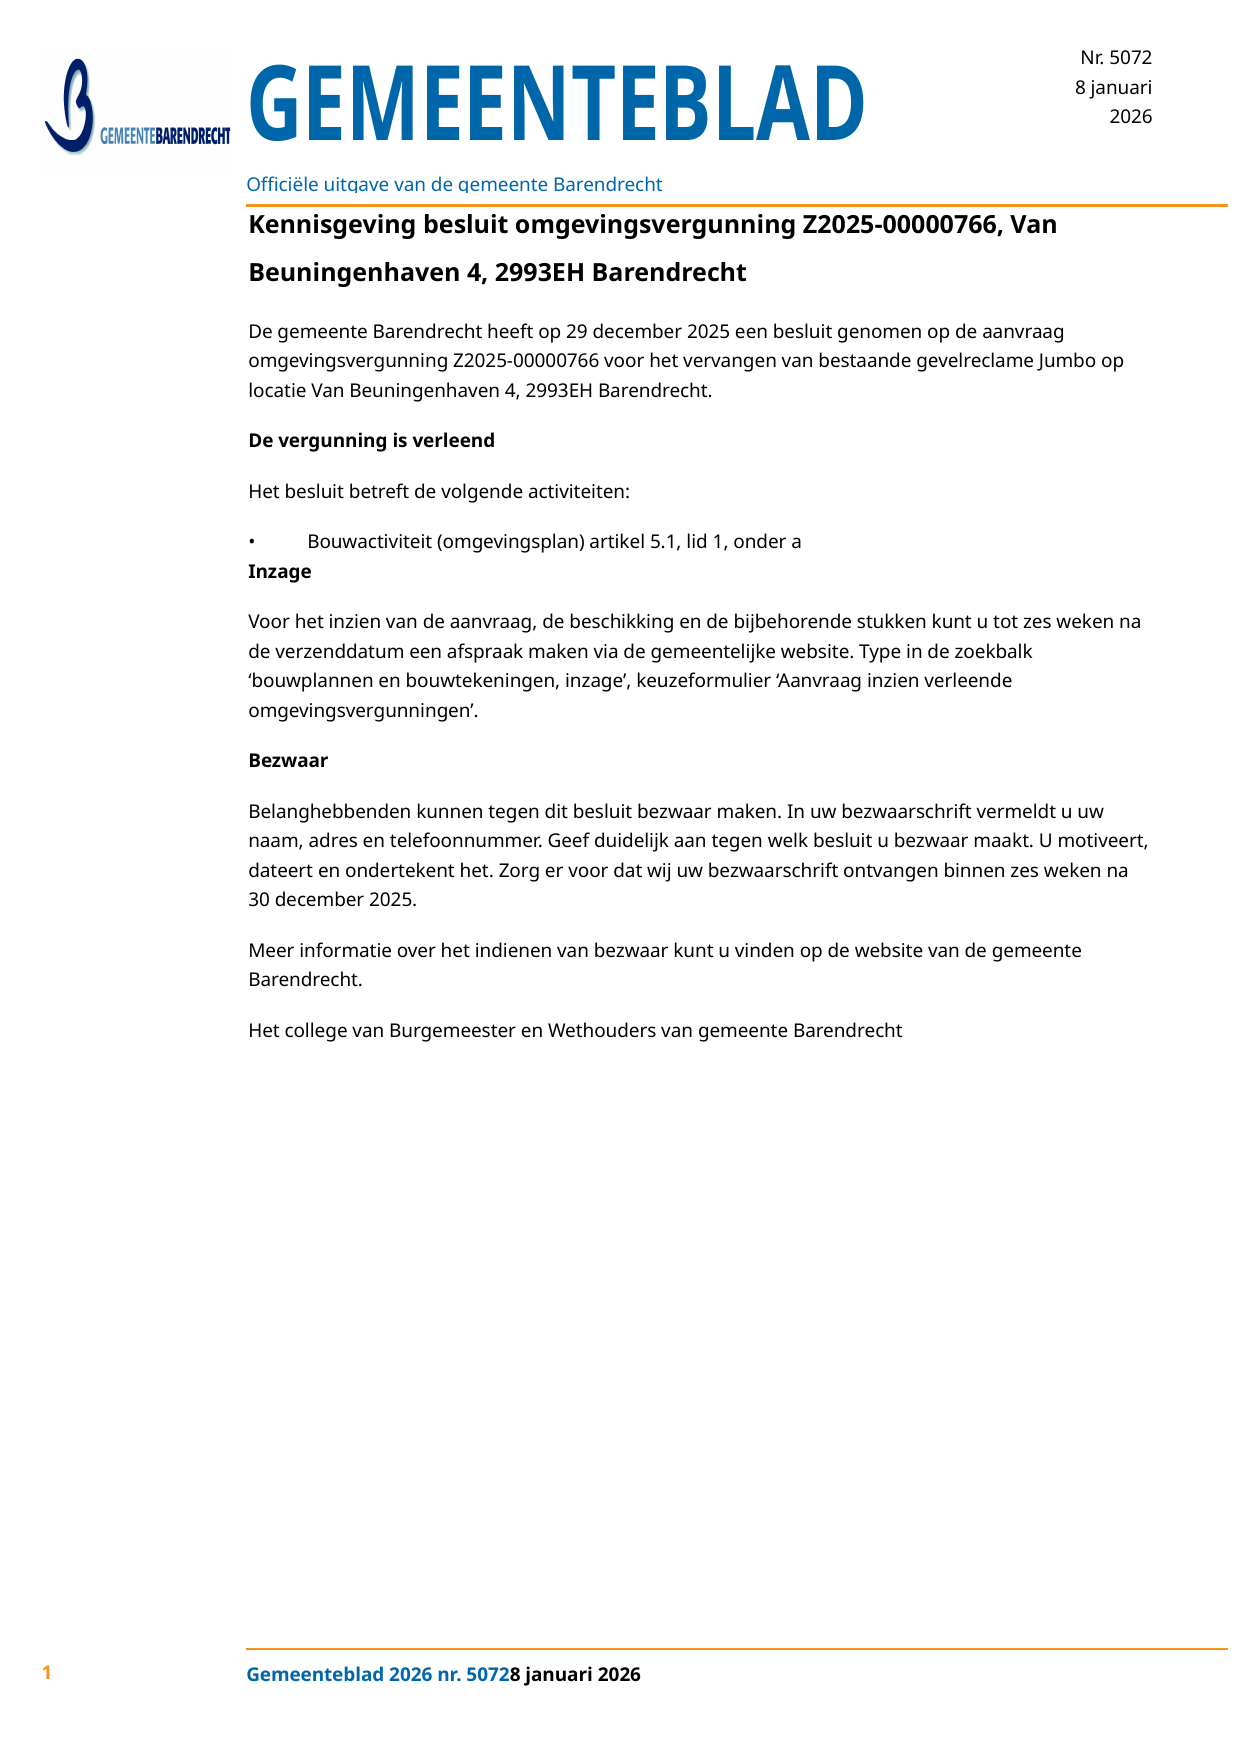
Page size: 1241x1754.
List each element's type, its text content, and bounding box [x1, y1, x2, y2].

text Het besluit betreft de volgende activiteiten: [248, 478, 1152, 504]
text Meer informatie over het indienen van bezwaar kunt u vinden op de website van de gemeente Barendrecht. [248, 937, 1152, 992]
picture [41, 47, 231, 172]
text Bezwaar [248, 747, 1152, 773]
text De vergunning is verleend [248, 427, 1152, 453]
list Bouwactiviteit (omgevingsplan) artikel 5.1, lid 1, onder a [248, 528, 1152, 554]
text Voor het inzien van de aanvraag, de beschikking en de bijbehorende stukken kunt u tot zes weken na de verzenddatum een afspraak maken via de gemeentelijke website. Type in de zoekbalk ‘bouwplannen en bouwtekeningen, inzage’, keuzeformulier ‘Aanvraag inzien verleende omgevingsvergunningen’. [248, 608, 1152, 723]
text De gemeente Barendrecht heeft op 29 december 2025 een besluit genomen op de aanvraag omgevingsvergunning Z2025-00000766 voor het vervangen van bestaande gevelreclame Jumbo op locatie Van Beuningenhaven 4, 2993EH Barendrecht. [248, 318, 1152, 403]
text Kennisgeving besluit omgevingsvergunning Z2025-00000766, Van Beuningenhaven 4, 2993EH Barendrecht [248, 207, 1152, 288]
text Inzage [248, 558, 1152, 584]
text Belanghebbenden kunnen tegen dit besluit bezwaar maken. In uw bezwaarschrift vermeldt u uw naam, adres en telefoonnummer. Geef duidelijk aan tegen welk besluit u bezwaar maakt. U motiveert, dateert en ondertekent het. Zorg er voor dat wij uw bezwaarschrift ontvangen binnen zes weken na 30 december 2025. [248, 798, 1152, 912]
text Het college van Burgemeester en Wethouders van gemeente Barendrecht [248, 1017, 1152, 1043]
